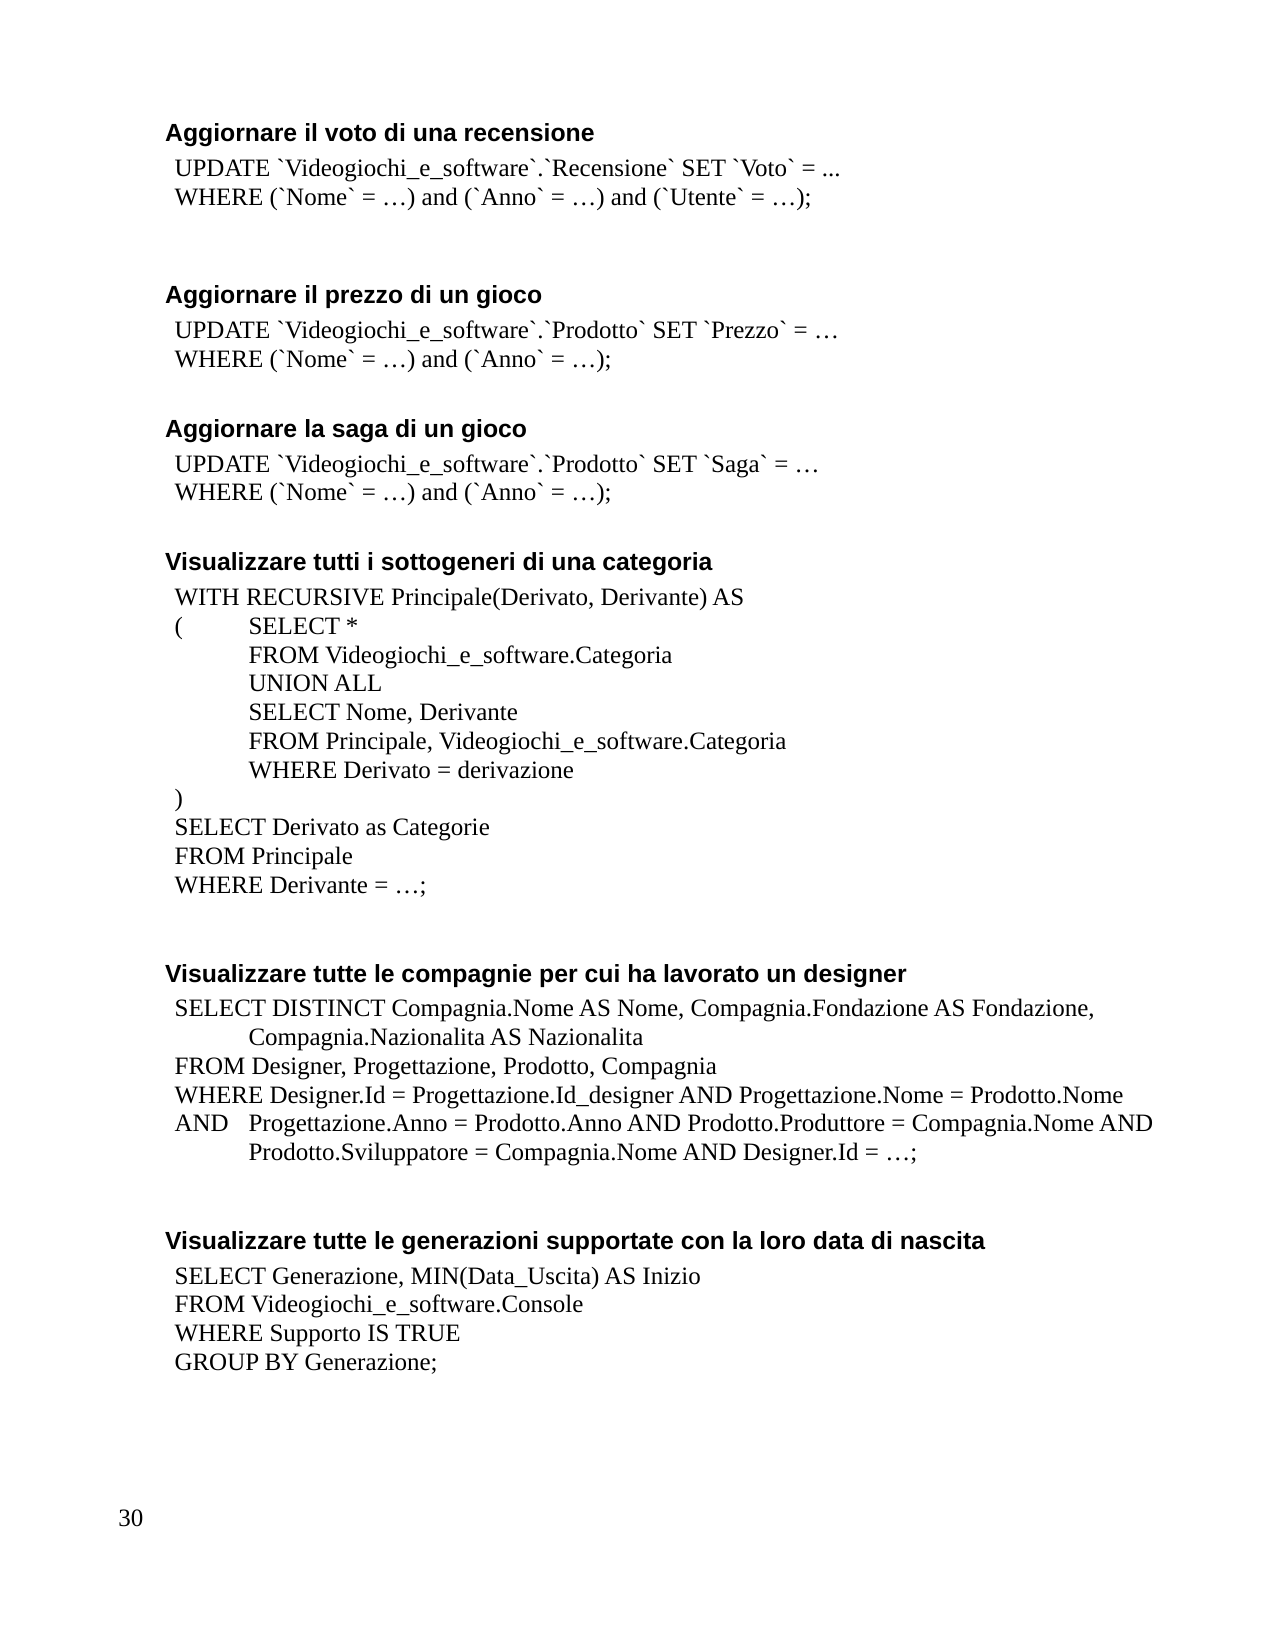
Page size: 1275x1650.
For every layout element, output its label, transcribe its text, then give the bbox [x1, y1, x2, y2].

text FROM Principale [174, 841, 1157, 870]
text SELECT Derivato as Categorie [174, 812, 1157, 841]
text GROUP BY Generazione; [174, 1347, 1157, 1376]
text FROM Designer, Progettazione, Prodotto, Compagnia [174, 1051, 1157, 1080]
text UPDATE `Videogiochi_e_software`.`Prodotto` SET `Saga` = … [174, 449, 1157, 477]
text FROM Principale, Videogiochi_e_software.Categoria [174, 726, 1157, 755]
text FROM Videogiochi_e_software.Categoria [174, 640, 1157, 668]
text WHERE Derivato = derivazione [174, 755, 1157, 783]
subtitle Aggiornare il voto di una recensione [165, 118, 1157, 147]
text WHERE Designer.Id = Progettazione.Id_designer AND Progettazione.Nome = Prodotto.Nome AND Progettazione.Anno = Prodotto.Anno AND Prodotto.Produttore = Compagnia.Nome AND Prodotto.Sviluppatore = Compagnia.Nome AND Designer.Id = …; [174, 1080, 1157, 1166]
subtitle Visualizzare tutte le generazioni supportate con la loro data di nascita [165, 1226, 1157, 1254]
text ( SELECT * [174, 611, 1157, 640]
text WHERE Derivante = …; [174, 870, 1157, 898]
text SELECT DISTINCT Compagnia.Nome AS Nome, Compagnia.Fondazione AS Fondazione, Compagnia.Nazionalita AS Nazionalita [174, 993, 1157, 1051]
text WHERE (`Nome` = …) and (`Anno` = …); [174, 477, 1157, 506]
text SELECT Nome, Derivante [174, 697, 1157, 726]
text UNION ALL [174, 668, 1157, 697]
text UPDATE `Videogiochi_e_software`.`Recensione` SET `Voto` = ... [174, 153, 1157, 182]
text SELECT Generazione, MIN(Data_Uscita) AS Inizio [174, 1261, 1157, 1289]
text FROM Videogiochi_e_software.Console [174, 1289, 1157, 1318]
text WHERE Supporto IS TRUE [174, 1318, 1157, 1347]
text UPDATE `Videogiochi_e_software`.`Prodotto` SET `Prezzo` = … [174, 315, 1157, 344]
text WHERE (`Nome` = …) and (`Anno` = …); [174, 344, 1157, 373]
subtitle Aggiornare la saga di un gioco [165, 414, 1157, 442]
subtitle Visualizzare tutti i sottogeneri di una categoria [165, 547, 1157, 576]
subtitle Visualizzare tutte le compagnie per cui ha lavorato un designer [165, 959, 1157, 987]
subtitle Aggiornare il prezzo di un gioco [165, 280, 1157, 309]
text WITH RECURSIVE Principale(Derivato, Derivante) AS [174, 582, 1157, 611]
text WHERE (`Nome` = …) and (`Anno` = …) and (`Utente` = …); [174, 182, 1157, 210]
text ) [174, 783, 1157, 812]
